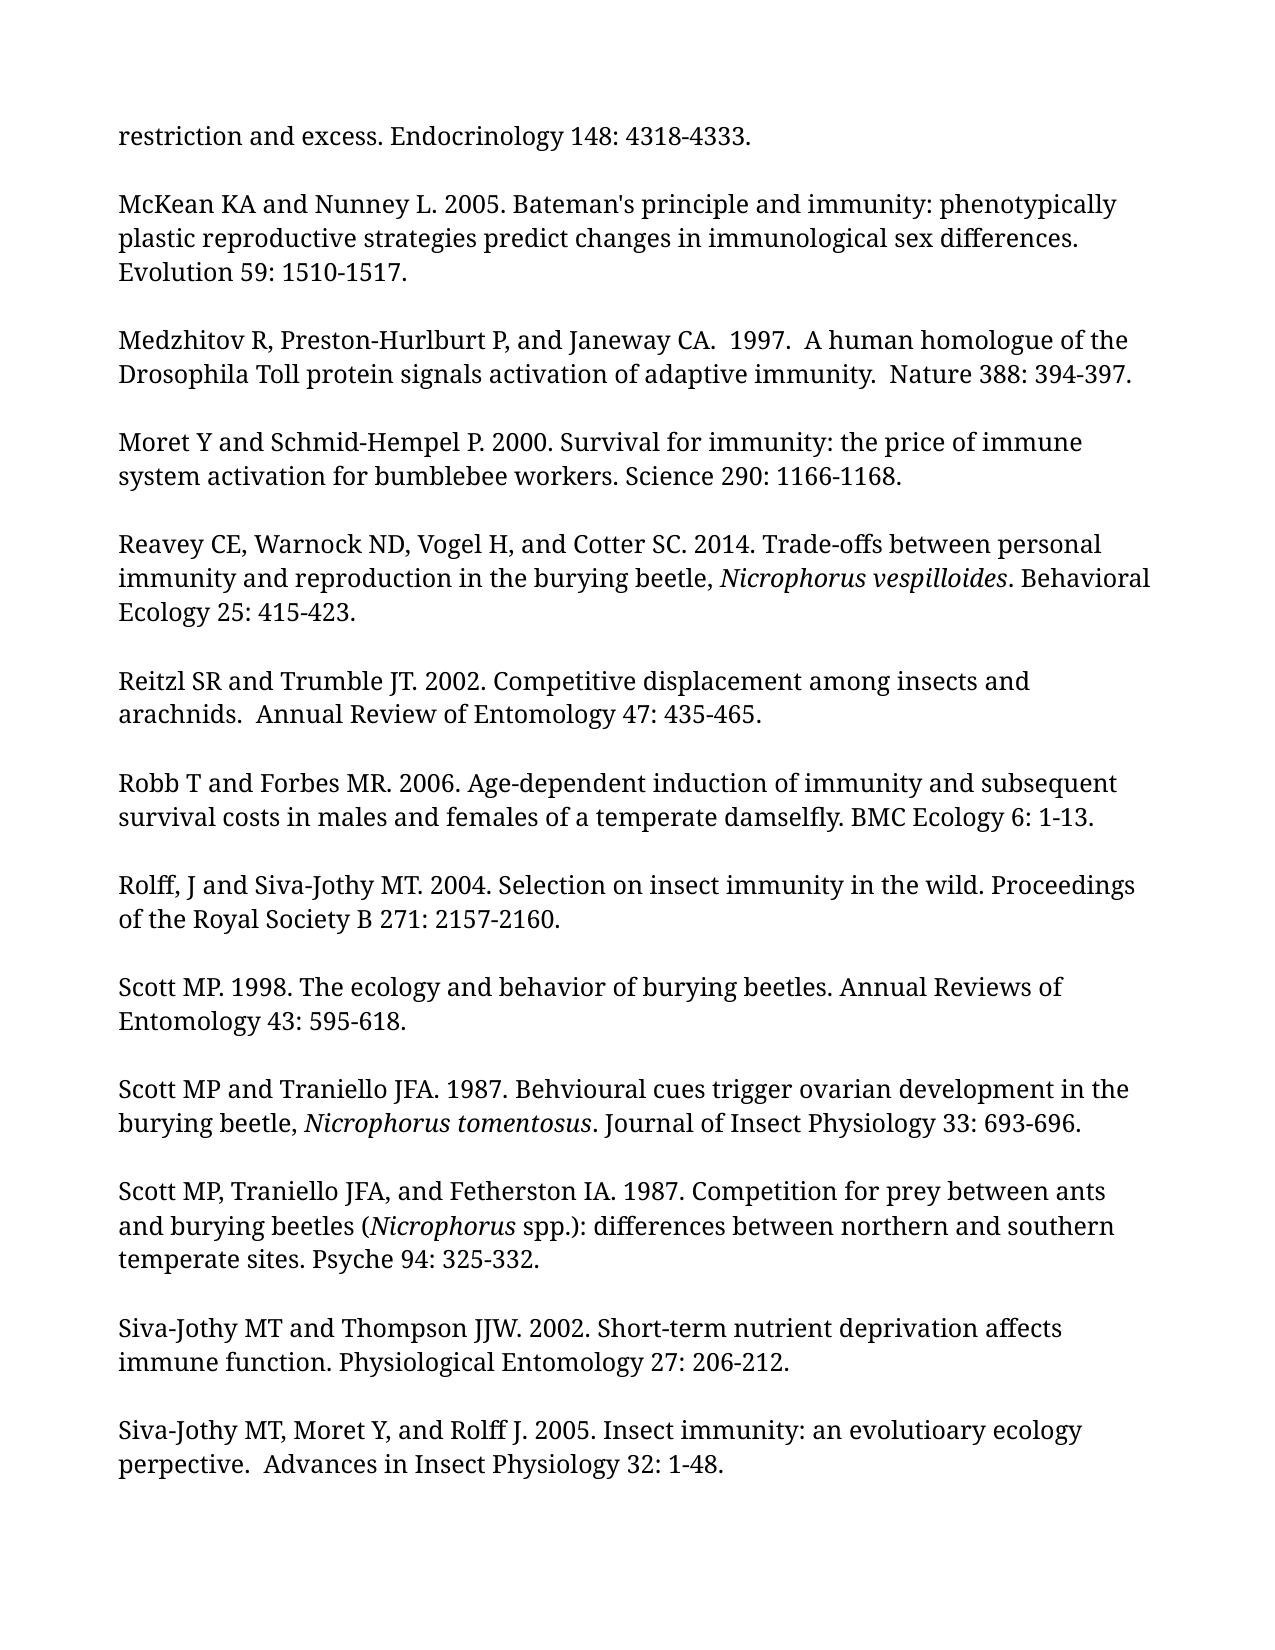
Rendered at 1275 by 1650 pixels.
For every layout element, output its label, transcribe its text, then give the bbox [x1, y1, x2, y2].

text Scott MP, Traniello JFA, and Fetherston IA. 1987. Competition for prey between ants and burying beetles (Nicrophorus spp.): differences between northern and southern temperate sites. Psyche 94: 325-332. [118, 1174, 1157, 1276]
text Reavey CE, Warnock ND, Vogel H, and Cotter SC. 2014. Trade-offs between personal immunity and reproduction in the burying beetle, Nicrophorus vespilloides. Behavioral Ecology 25: 415-423. [118, 527, 1157, 629]
text Robb T and Forbes MR. 2006. Age-dependent induction of immunity and subsequent survival costs in males and females of a temperate damselfly. BMC Ecology 6: 1-13. [118, 765, 1157, 833]
text Rolff, J and Siva-Jothy MT. 2004. Selection on insect immunity in the wild. Proceedings of the Royal Society B 271: 2157-2160. [118, 867, 1157, 936]
text Scott MP and Traniello JFA. 1987. Behvioural cues trigger ovarian development in the burying beetle, Nicrophorus tomentosus. Journal of Insect Physiology 33: 693-696. [118, 1072, 1157, 1140]
text Siva-Jothy MT and Thompson JJW. 2002. Short-term nutrient deprivation affects immune function. Physiological Entomology 27: 206-212. [118, 1310, 1157, 1378]
text Scott MP. 1998. The ecology and behavior of burying beetles. Annual Reviews of Entomology 43: 595-618. [118, 970, 1157, 1038]
text Siva-Jothy MT, Moret Y, and Rolff J. 2005. Insect immunity: an evolutioary ecology perpective. Advances in Insect Physiology 32: 1-48. [118, 1412, 1157, 1481]
text Moret Y and Schmid-Hempel P. 2000. Survival for immunity: the price of immune system activation for bumblebee workers. Science 290: 1166-1168. [118, 425, 1157, 493]
text McKean KA and Nunney L. 2005. Bateman's principle and immunity: phenotypically plastic reproductive strategies predict changes in immunological sex differences. Evolution 59: 1510-1517. [118, 186, 1157, 288]
text restriction and excess. Endocrinology 148: 4318-4333. [118, 118, 1157, 152]
text Reitzl SR and Trumble JT. 2002. Competitive displacement among insects and arachnids. Annual Review of Entomology 47: 435-465. [118, 663, 1157, 731]
text Medzhitov R, Preston-Hurlburt P, and Janeway CA. 1997. A human homologue of the Drosophila Toll protein signals activation of adaptive immunity. Nature 388: 394-397. [118, 322, 1157, 391]
